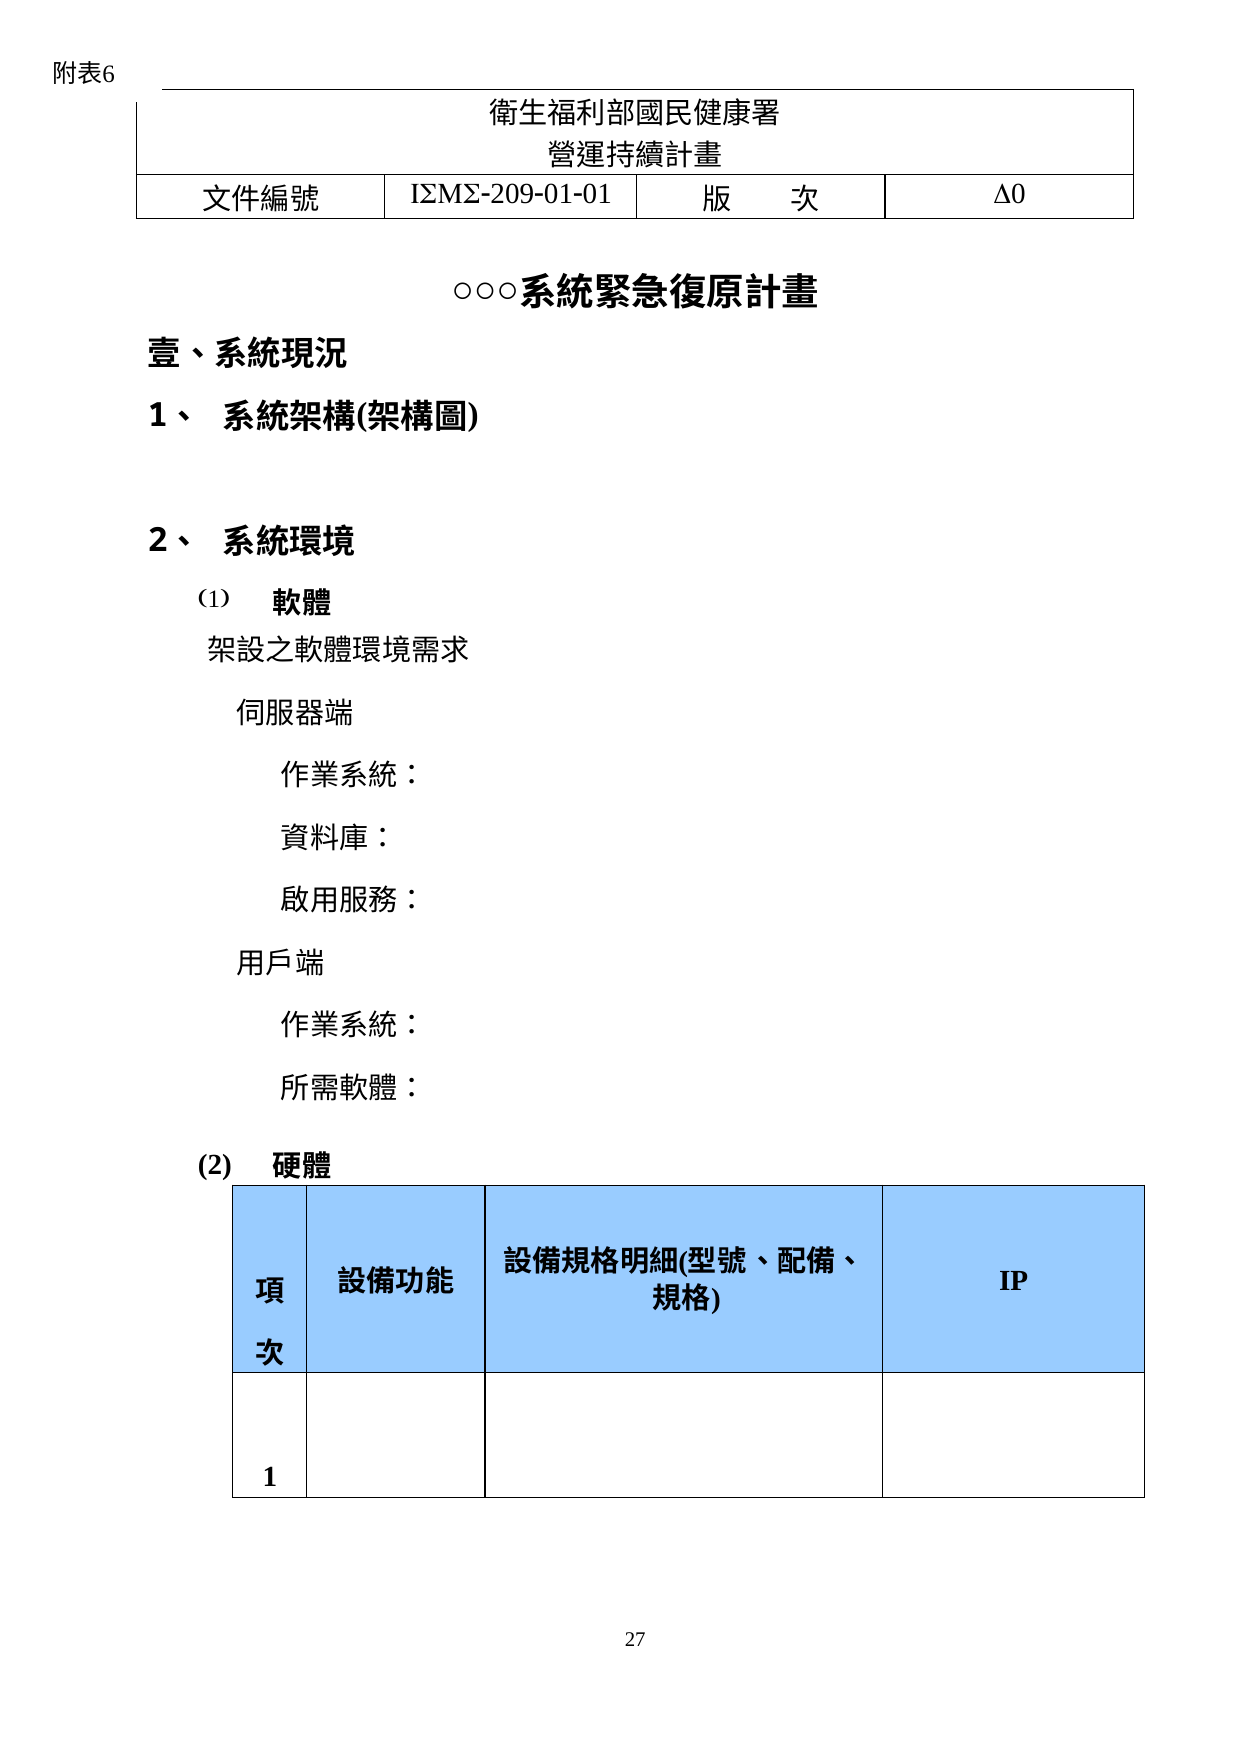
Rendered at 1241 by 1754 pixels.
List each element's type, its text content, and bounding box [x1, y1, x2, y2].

list 系統架構(架構圖) [148, 372, 1122, 434]
text 用戶端 [236, 953, 1122, 978]
text ○○○系統緊急復原計畫 [148, 247, 1122, 309]
table_cell [307, 1373, 484, 1497]
table_header IP [883, 1186, 1144, 1372]
list 系統現況 [148, 309, 1122, 372]
table_cell [486, 1373, 882, 1497]
table_header 設備規格明細(型號 、配備、 規格) [486, 1186, 882, 1372]
text 架設之軟體環境需求 [207, 641, 1122, 666]
table_cell 1 [233, 1373, 306, 1497]
table_cell [883, 1373, 1144, 1497]
table_header 設備功能 [307, 1186, 484, 1372]
list 軟體 [198, 559, 1122, 622]
text 啟用服務： [281, 891, 1122, 916]
text [37, 46, 162, 102]
text 作業系統： [281, 766, 1122, 791]
list 系統環境 [148, 497, 1122, 559]
text 附表 [52, 53, 147, 89]
table_header 項次 [233, 1186, 306, 1372]
text 作業系統： [281, 1016, 1122, 1041]
text 所需軟體： [281, 1078, 1122, 1103]
list 硬體 [198, 1122, 1122, 1184]
text 資料庫： [281, 828, 1122, 853]
text 伺服器端 [236, 703, 1122, 728]
